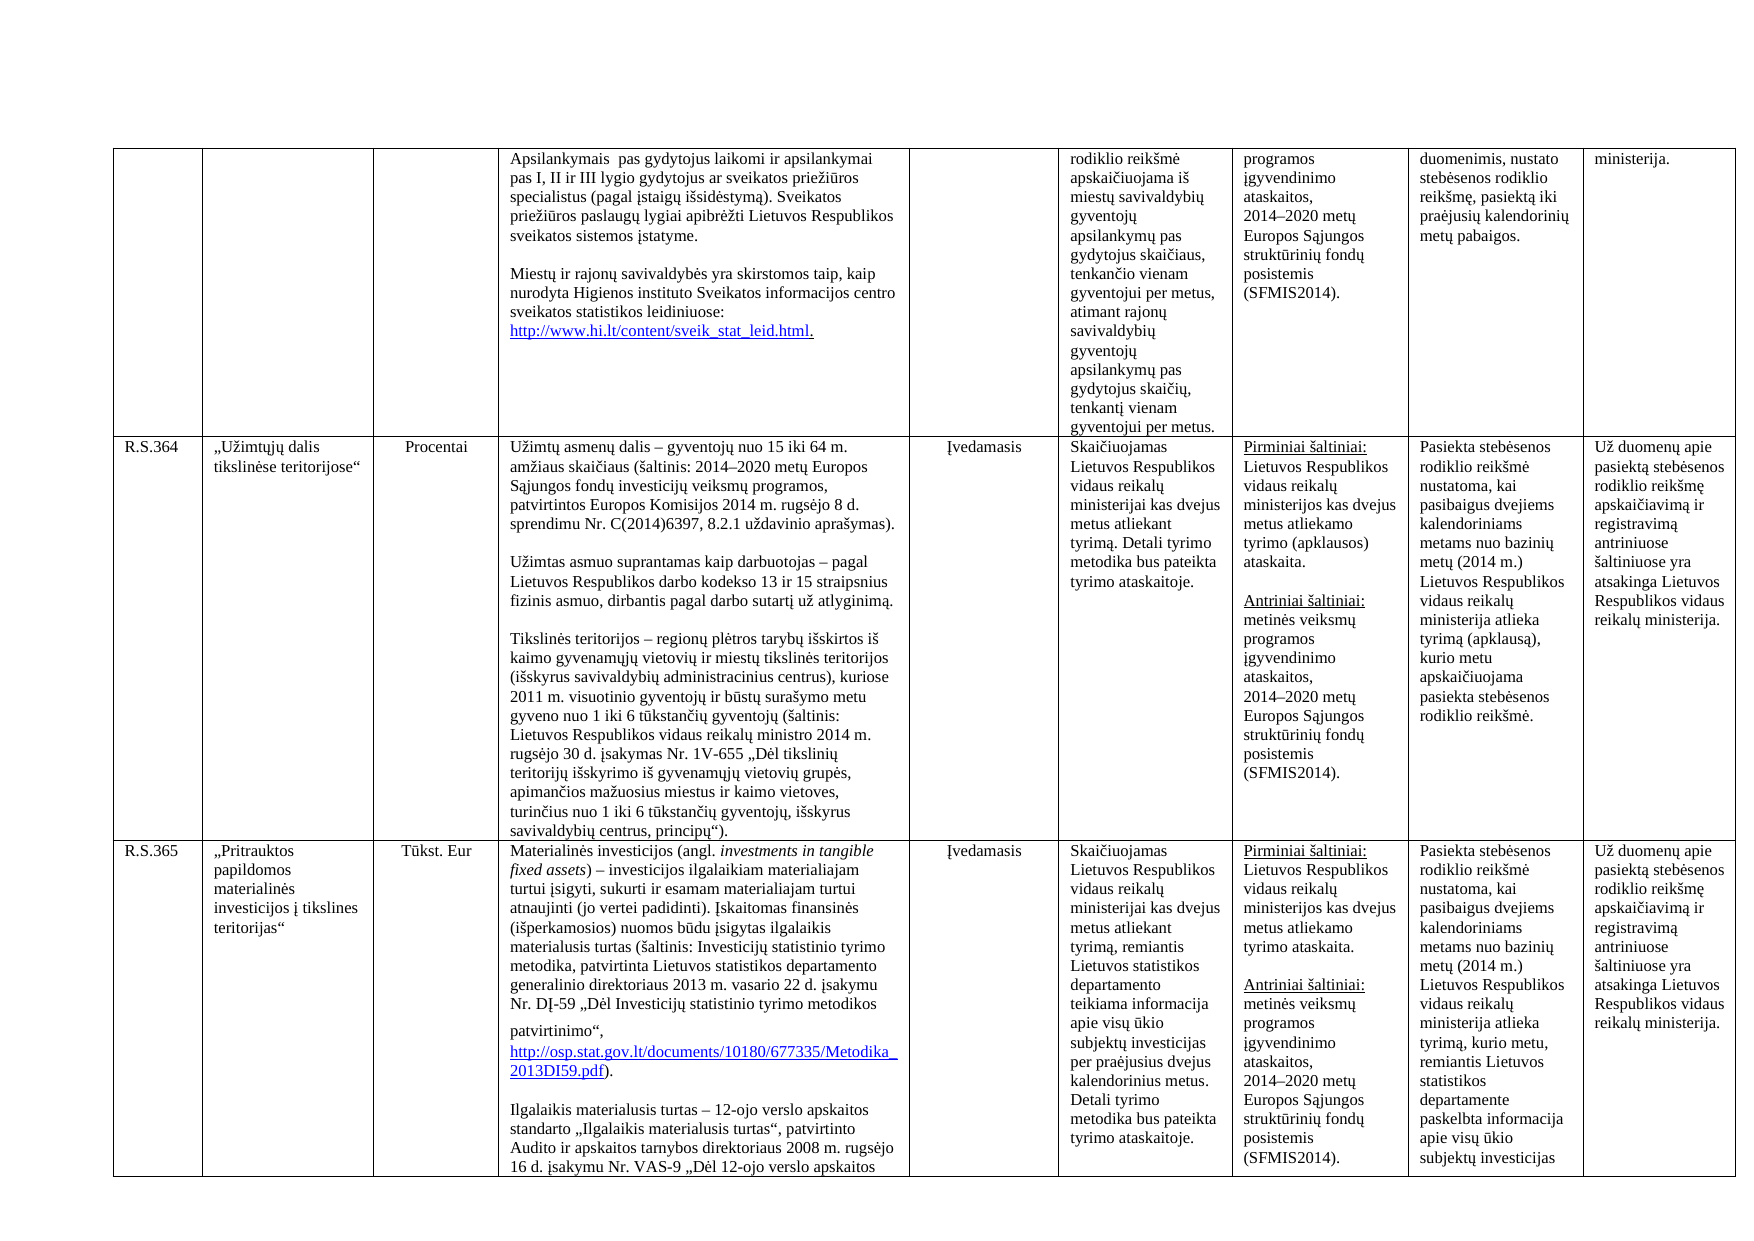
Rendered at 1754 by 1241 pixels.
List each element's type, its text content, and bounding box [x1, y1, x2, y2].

table_cell Už duomenų apie pasiektą stebėsenos rodiklio reikšmę apskaičiavimą ir registravimą antriniuose šaltiniuose yra atsakinga Lietuvos Respublikos vidaus reikalų ministerija. [1584, 437, 1735, 840]
table_cell Pasiekta stebėsenos rodiklio reikšmė nustatoma, kai pasibaigus dvejiems kalendoriniams metams nuo bazinių metų (2014 m.) Lietuvos Respublikos vidaus reikalų ministerija atlieka tyrimą (apklausą), kurio metu apskaičiuojama pasiekta stebėsenos rodiklio reikšmė. [1409, 437, 1583, 840]
table_cell [114, 149, 202, 436]
table_cell Pasiekta stebėsenos rodiklio reikšmė nustatoma, kai pasibaigus dvejiems kalendoriniams metams nuo bazinių metų (2014 m.) Lietuvos Respublikos vidaus reikalų ministerija atlieka tyrimą, kurio metu, remiantis Lietuvos statistikos departamente paskelbta informacija apie visų ūkio subjektų investicijas [1409, 841, 1583, 1176]
table_cell [203, 149, 373, 436]
table_cell Užimtų asmenų dalis – gyventojų nuo 15 iki 64 m. amžiaus skaičiaus (šaltinis: 2014–2020 metų Europos Sąjungos fondų investicijų veiksmų programos, patvirtintos Europos Komisijos 2014 m. rugsėjo 8 d. sprendimu Nr. C(2014)6397, 8.2.1 uždavinio aprašymas). Užimtas asmuo suprantamas kaip darbuotojas – pagal Lietuvos Respublikos darbo kodekso 13 ir 15 straipsnius fizinis asmuo, dirbantis pagal darbo sutartį už atlyginimą. Tikslinės teritorijos – regionų plėtros tarybų išskirtos iš kaimo gyvenamųjų vietovių ir miestų tikslinės teritorijos (išskyrus savivaldybių administracinius centrus), kuriose 2011 m. visuotinio gyventojų ir būstų surašymo metu gyveno nuo 1 iki 6 tūkstančių gyventojų (šaltinis: Lietuvos Respublikos vidaus reikalų ministro 2014 m. rugsėjo 30 d. įsakymas Nr. 1V-655 „Dėl tikslinių teritorijų išskyrimo iš gyvenamųjų vietovių grupės, apimančios mažuosius miestus ir kaimo vietoves, turinčius nuo 1 iki 6 tūkstančių gyventojų, išskyrus savivaldybių centrus, principų“). [499, 437, 909, 840]
table_cell Tūkst. Eur [374, 841, 498, 1176]
table_cell Įvedamasis [910, 437, 1058, 840]
table_cell Už duomenų apie pasiektą stebėsenos rodiklio reikšmę apskaičiavimą ir registravimą antriniuose šaltiniuose yra atsakinga Lietuvos Respublikos vidaus reikalų ministerija. [1584, 841, 1735, 1176]
table_cell programos įgyvendinimo ataskaitos, 2014–2020 metų Europos Sąjungos struktūrinių fondų posistemis (SFMIS2014). [1233, 149, 1408, 436]
table_cell R.S.365 [114, 841, 202, 1176]
table_cell [374, 149, 498, 436]
table_cell Pirminiai šaltiniai: Lietuvos Respublikos vidaus reikalų ministerijos kas dvejus metus atliekamo tyrimo ataskaita. Antriniai šaltiniai: metinės veiksmų programos įgyvendinimo ataskaitos, 2014–2020 metų Europos Sąjungos struktūrinių fondų posistemis (SFMIS2014). [1233, 841, 1408, 1176]
table_cell duomenimis, nustato stebėsenos rodiklio reikšmę, pasiektą iki praėjusių kalendorinių metų pabaigos. [1409, 149, 1583, 436]
table_cell „Užimtųjų dalis tikslinėse teritorijose“ [203, 437, 373, 840]
table_cell Procentai [374, 437, 498, 840]
table_cell Įvedamasis [910, 841, 1058, 1176]
table_cell Materialinės investicijos (angl. investments in tangible fixed assets) – investicijos ilgalaikiam materialiajam turtui įsigyti, sukurti ir esamam materialiajam turtui atnaujinti (jo vertei padidinti). Įskaitomas finansinės (išperkamosios) nuomos būdu įsigytas ilgalaikis materialusis turtas (šaltinis: Investicijų statistinio tyrimo metodika, patvirtinta Lietuvos statistikos departamento generalinio direktoriaus 2013 m. vasario 22 d. įsakymu Nr. DĮ-59 „Dėl Investicijų statistinio tyrimo metodikos patvirtinimo“, http://osp.stat.gov.lt/documents/10180/677335/Metodika_2013DI59.pdf). Ilgalaikis materialusis turtas – 12-ojo verslo apskaitos standarto „Ilgalaikis materialusis turtas“, patvirtinto Audito ir apskaitos tarnybos direktoriaus 2008 m. rugsėjo 16 d. įsakymu Nr. VAS-9 „Dėl 12-ojo verslo apskaitos [499, 841, 909, 1176]
table_cell Pirminiai šaltiniai: Lietuvos Respublikos vidaus reikalų ministerijos kas dvejus metus atliekamo tyrimo (apklausos) ataskaita. Antriniai šaltiniai: metinės veiksmų programos įgyvendinimo ataskaitos, 2014–2020 metų Europos Sąjungos struktūrinių fondų posistemis (SFMIS2014). [1233, 437, 1408, 840]
table_cell „Pritrauktos papildomos materialinės investicijos į tikslines teritorijas“ [203, 841, 373, 1176]
table_cell rodiklio reikšmė apskaičiuojama iš miestų savivaldybių gyventojų apsilankymų pas gydytojus skaičiaus, tenkančio vienam gyventojui per metus, atimant rajonų savivaldybių gyventojų apsilankymų pas gydytojus skaičių, tenkantį vienam gyventojui per metus. [1059, 149, 1232, 436]
table_cell [910, 149, 1058, 436]
table_cell ministerija. [1584, 149, 1735, 436]
table_cell R.S.364 [114, 437, 202, 840]
table_cell Skaičiuojamas Lietuvos Respublikos vidaus reikalų ministerijai kas dvejus metus atliekant tyrimą, remiantis Lietuvos statistikos departamento teikiama informacija apie visų ūkio subjektų investicijas per praėjusius dvejus kalendorinius metus. Detali tyrimo metodika bus pateikta tyrimo ataskaitoje. [1059, 841, 1232, 1176]
table_cell Skaičiuojamas Lietuvos Respublikos vidaus reikalų ministerijai kas dvejus metus atliekant tyrimą. Detali tyrimo metodika bus pateikta tyrimo ataskaitoje. [1059, 437, 1232, 840]
table_cell Apsilankymais pas gydytojus laikomi ir apsilankymai pas I, II ir III lygio gydytojus ar sveikatos priežiūros specialistus (pagal įstaigų išsidėstymą). Sveikatos priežiūros paslaugų lygiai apibrėžti Lietuvos Respublikos sveikatos sistemos įstatyme. Miestų ir rajonų savivaldybės yra skirstomos taip, kaip nurodyta Higienos instituto Sveikatos informacijos centro sveikatos statistikos leidiniuose: http://www.hi.lt/content/sveik_stat_leid.html. [499, 149, 909, 436]
